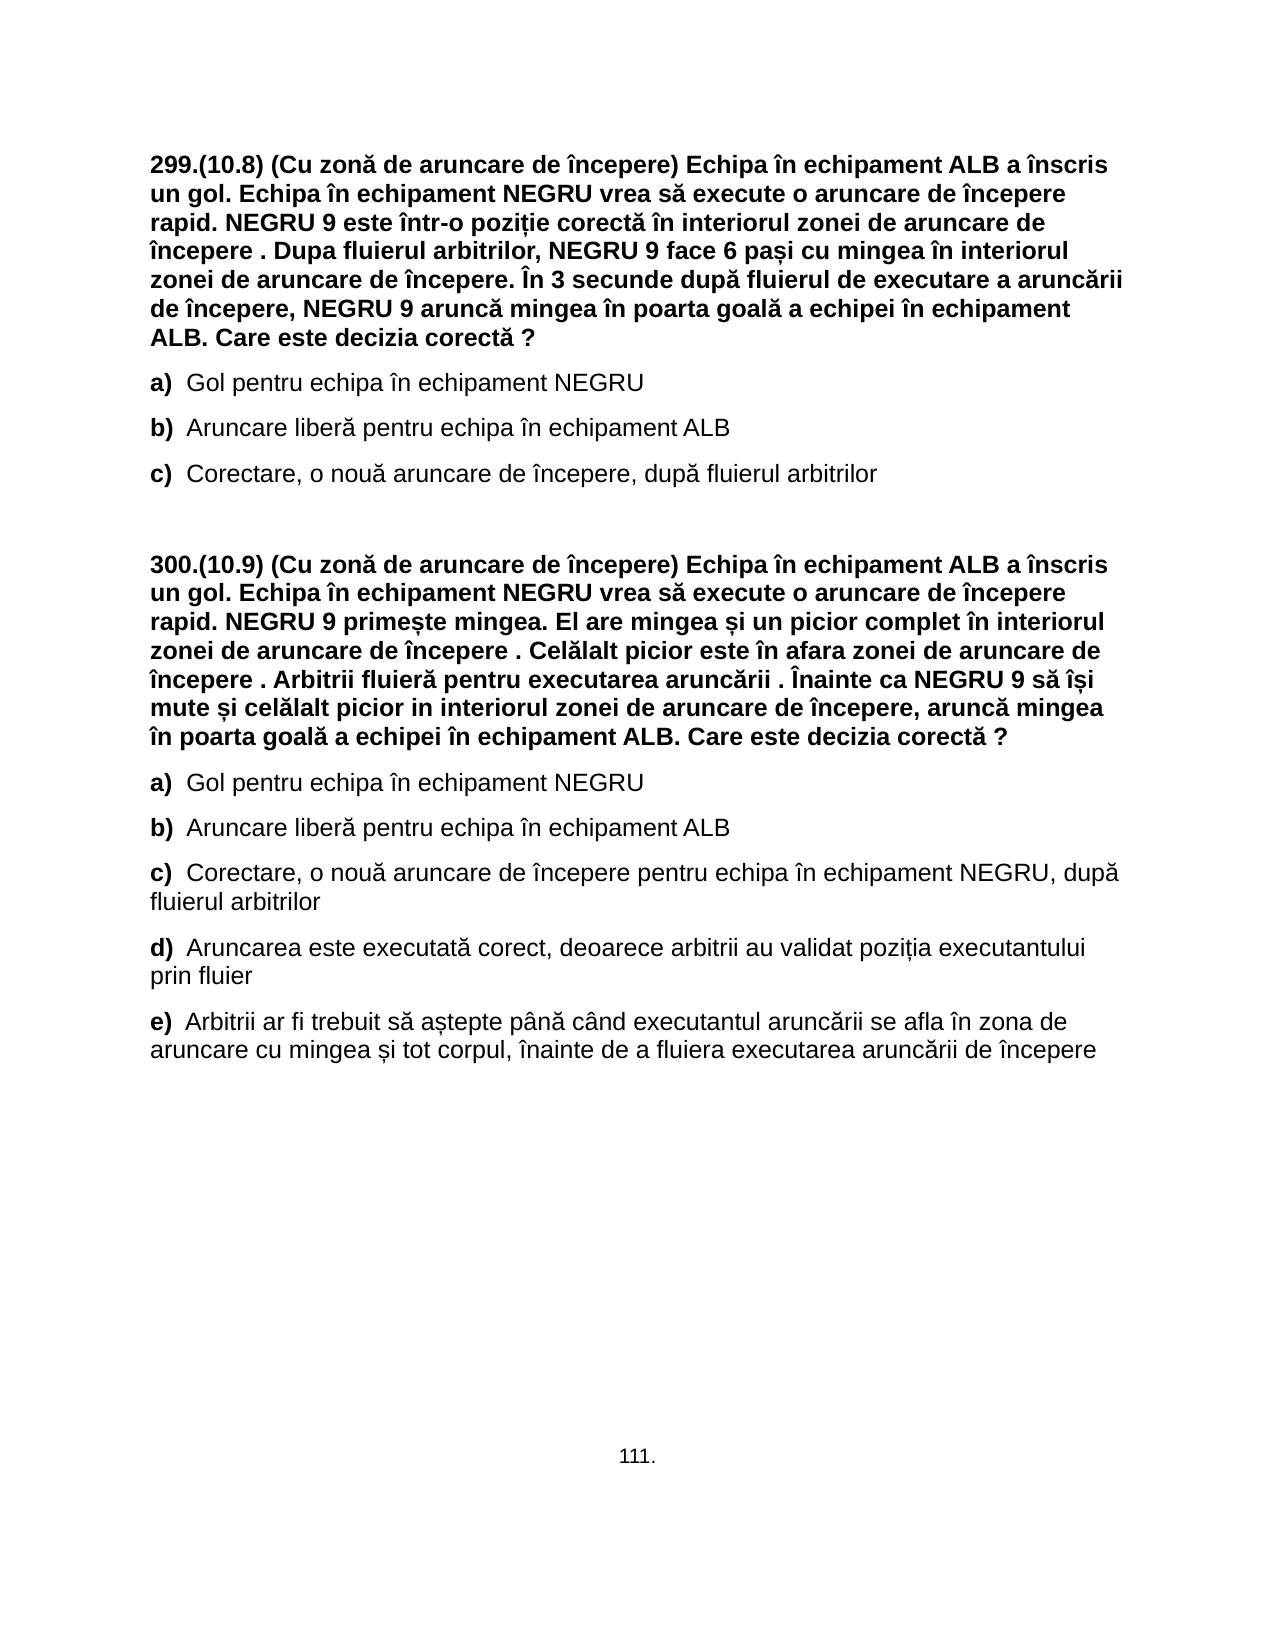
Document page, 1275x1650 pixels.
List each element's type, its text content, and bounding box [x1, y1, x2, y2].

text d) Aruncarea este executată corect, deoarece arbitrii au validat poziția executantului prin fluier [150, 932, 1125, 990]
text b) Aruncare liberă pentru echipa în echipament ALB [150, 413, 1125, 442]
text b) Aruncare liberă pentru echipa în echipament ALB [150, 813, 1125, 842]
text a) Gol pentru echipa în echipament NEGRU [150, 767, 1125, 796]
text c) Corectare, o nouă aruncare de începere pentru echipa în echipament NEGRU, după fluierul arbitrilor [150, 858, 1125, 916]
text 299.(10.8) (Cu zonă de aruncare de începere) Echipa în echipament ALB a înscris un gol. Echipa în echipament NEGRU vrea să execute o aruncare de începere rapid. NEGRU 9 este într-o poziție corectă în interiorul zonei de aruncare de începere . Dupa fluierul arbitrilor, NEGRU 9 face 6 pași cu mingea în interiorul zonei de aruncare de începere. În 3 secunde după fluierul de executare a aruncării de începere, NEGRU 9 aruncă mingea în poarta goală a echipei în echipament ALB. Care este decizia corectă ? [150, 150, 1125, 351]
text 111. [150, 1444, 1125, 1468]
text e) Arbitrii ar fi trebuit să aștepte până când executantul aruncării se afla în zona de aruncare cu mingea și tot corpul, înainte de a fluiera executarea aruncării de începere [150, 1007, 1125, 1064]
text 300.(10.9) (Cu zonă de aruncare de începere) Echipa în echipament ALB a înscris un gol. Echipa în echipament NEGRU vrea să execute o aruncare de începere rapid. NEGRU 9 primește mingea. El are mingea și un picior complet în interiorul zonei de aruncare de începere . Celălalt picior este în afara zonei de aruncare de începere . Arbitrii fluieră pentru executarea aruncării . Înainte ca NEGRU 9 să își mute și celălalt picior in interiorul zonei de aruncare de începere, aruncă mingea în poarta goală a echipei în echipament ALB. Care este decizia corectă ? [150, 549, 1125, 751]
text a) Gol pentru echipa în echipament NEGRU [150, 368, 1125, 397]
text c) Corectare, o nouă aruncare de începere, după fluierul arbitrilor [150, 459, 1125, 487]
